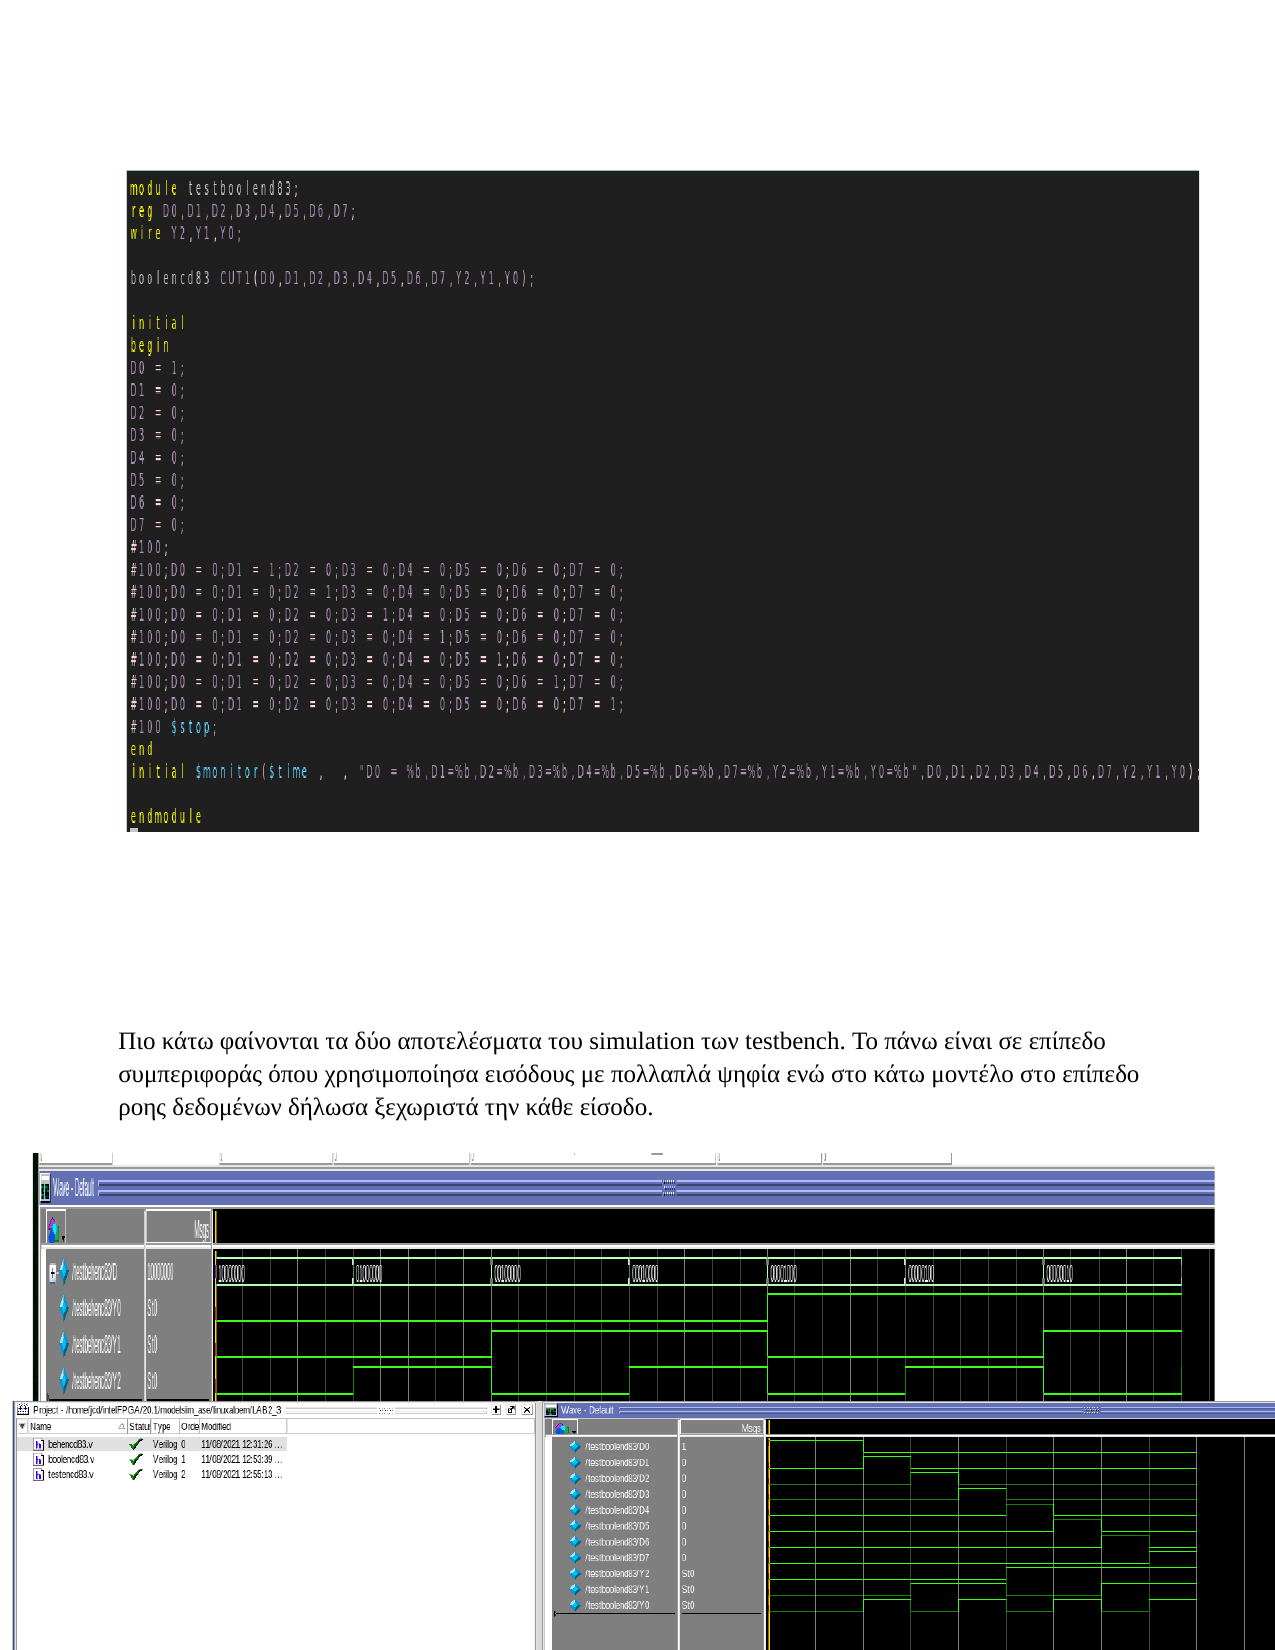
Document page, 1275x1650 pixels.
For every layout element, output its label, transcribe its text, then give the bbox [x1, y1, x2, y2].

text Πιο κάτω φαίνονται τα δύο αποτελέσματα του simulation των testbench. Το πάνω είναι σε επίπεδο συμπεριφοράς όπου χρησιμοποίησα εισόδους με πολλαπλά ψηφία ενώ στο κάτω μοντέλο στο επίπεδο ροης δεδομένων δήλωσα ξεχωριστά την κάθε είσοδο. [118, 1026, 1157, 1121]
picture [32, 1153, 1215, 1201]
